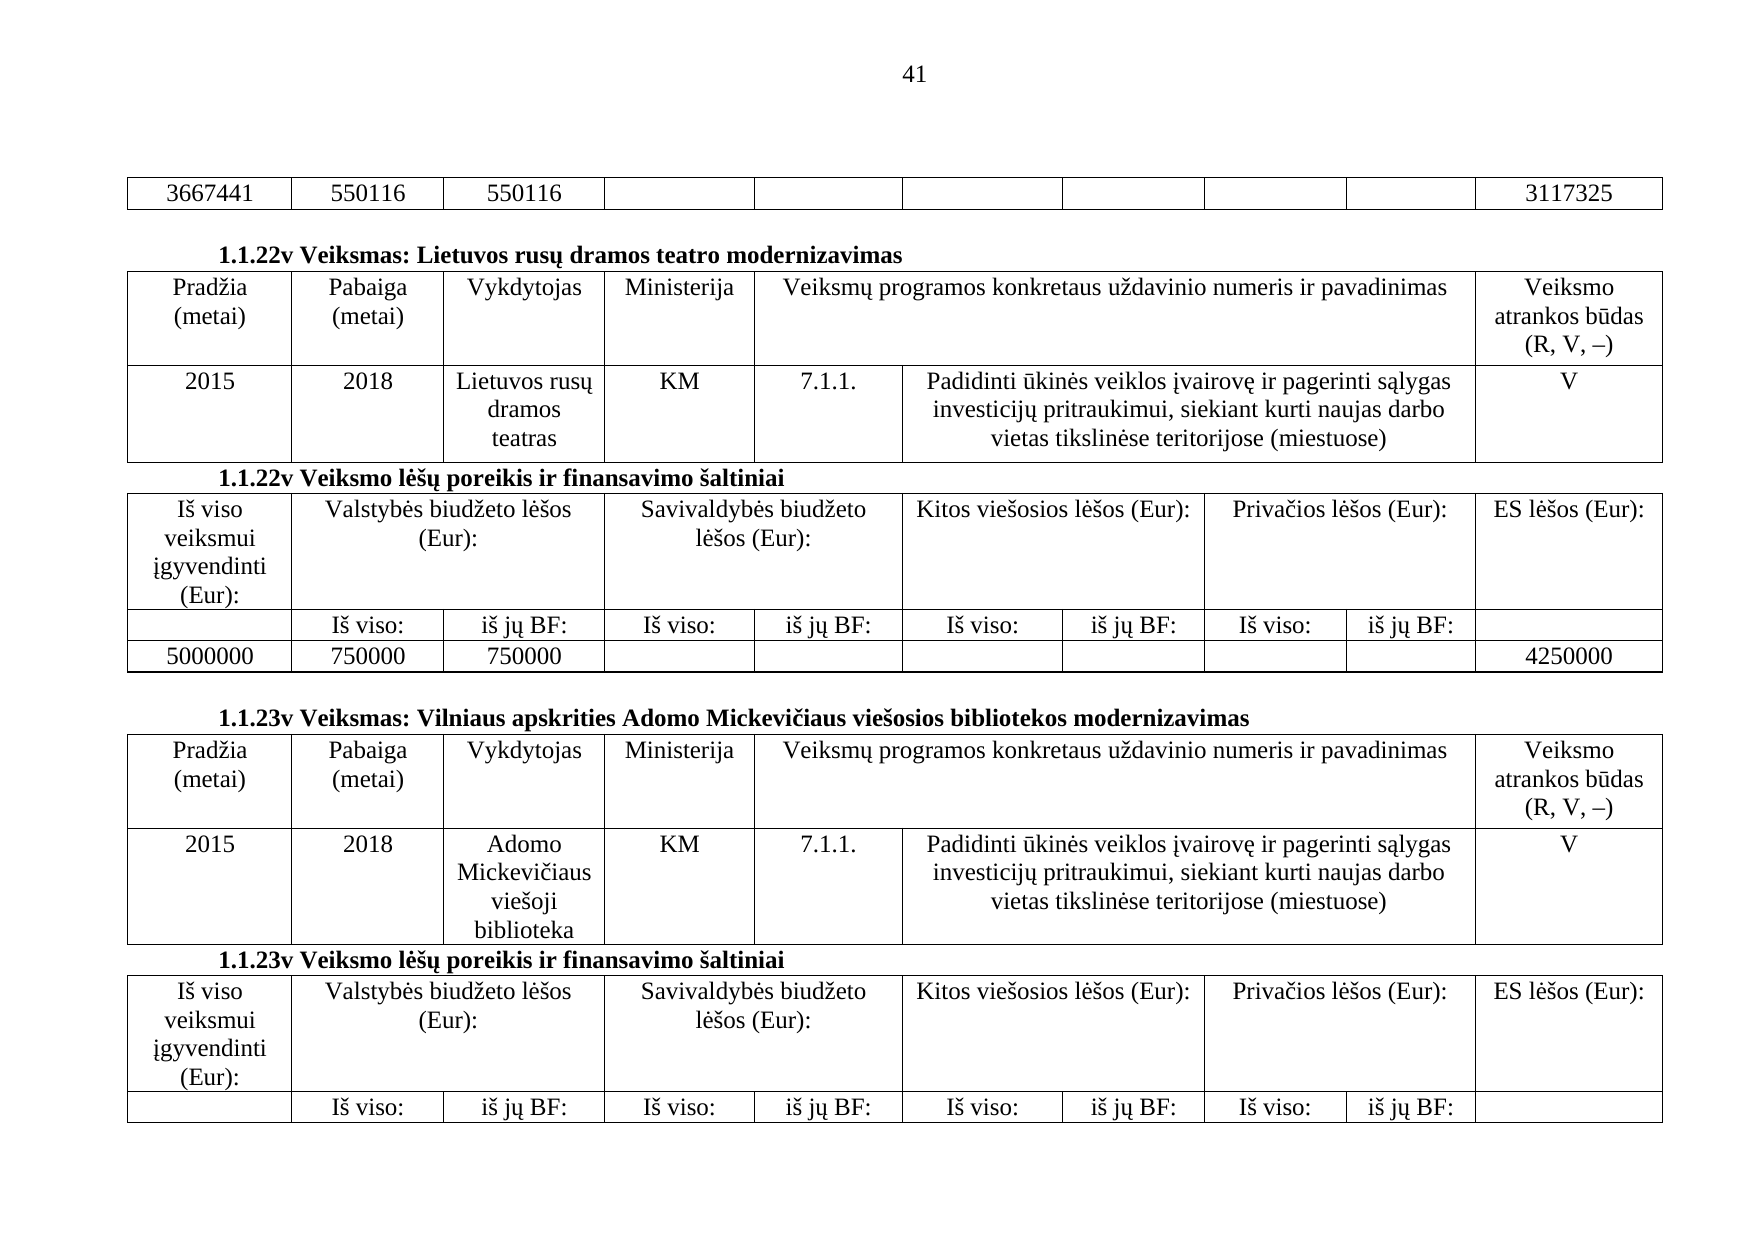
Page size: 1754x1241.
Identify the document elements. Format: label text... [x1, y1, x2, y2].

table_cell [128, 673, 292, 703]
table_cell 2018 [292, 829, 443, 944]
table_cell Veiksmo atrankos būdas (R, V, –) [1476, 272, 1662, 365]
table_cell Iš viso veiksmui įgyvendinti (Eur): [128, 494, 291, 609]
table_cell [1347, 178, 1475, 208]
table_cell 3667441 [128, 178, 291, 208]
table_cell [605, 178, 754, 208]
table_cell Kitos viešosios lėšos (Eur): [903, 976, 1204, 1091]
table_cell Iš viso: [605, 1092, 754, 1122]
table_cell 750000 [444, 641, 604, 671]
table_cell [292, 673, 444, 703]
table_cell 750000 [292, 641, 443, 671]
table_cell [292, 210, 444, 240]
table_cell [1063, 641, 1204, 671]
table_cell [444, 673, 604, 703]
table_cell 5000000 [128, 641, 291, 671]
table_cell Privačios lėšos (Eur): [1205, 976, 1475, 1091]
table_cell Savivaldybės biudžeto lėšos (Eur): [605, 976, 902, 1091]
table_cell ES lėšos (Eur): [1476, 976, 1662, 1091]
table_cell [1347, 641, 1475, 671]
table_cell Pabaiga (metai) [292, 735, 443, 828]
table_cell 7.1.1. [755, 829, 902, 944]
table_cell Pradžia (metai) [128, 272, 291, 365]
table_cell Ministerija [605, 735, 754, 828]
table_cell [903, 178, 1062, 208]
table_cell [1063, 178, 1204, 208]
table_cell 2015 [128, 366, 291, 462]
table_cell [902, 210, 1063, 240]
table_cell [755, 641, 902, 671]
table_cell Iš viso: [1205, 610, 1346, 640]
table_cell KM [605, 366, 754, 462]
table_cell iš jų BF: [444, 1092, 604, 1122]
table_cell Vykdytojas [444, 735, 604, 828]
table_cell [128, 1092, 291, 1122]
table_cell [604, 673, 754, 703]
table_cell [754, 673, 902, 703]
table_cell Savivaldybės biudžeto lėšos (Eur): [605, 494, 902, 609]
table_cell 1.1.23v Veiksmas: Vilniaus apskrities Adomo Mickevičiaus viešosios bibliotekos modernizavimas [128, 703, 1663, 734]
table_cell Iš viso: [903, 1092, 1062, 1122]
table_cell [1475, 673, 1663, 703]
table_cell [605, 641, 754, 671]
table_cell 4250000 [1476, 641, 1662, 671]
table_cell 2018 [292, 366, 443, 462]
table_cell Kitos viešosios lėšos (Eur): [903, 494, 1204, 609]
table_cell Ministerija [605, 272, 754, 365]
table_cell V [1476, 829, 1662, 944]
table_cell [444, 210, 604, 240]
table_cell [128, 210, 292, 240]
table_cell [1475, 210, 1663, 240]
table_cell 550116 [292, 178, 443, 208]
table_cell iš jų BF: [1347, 1092, 1475, 1122]
table_cell Veiksmų programos konkretaus uždavinio numeris ir pavadinimas [755, 735, 1475, 828]
table_cell KM [605, 829, 754, 944]
table_cell 3117325 [1476, 178, 1662, 208]
table_cell iš jų BF: [755, 610, 902, 640]
table_cell [1346, 673, 1475, 703]
table_cell iš jų BF: [444, 610, 604, 640]
table_cell iš jų BF: [1063, 610, 1204, 640]
table_cell Adomo Mickevičiaus viešoji biblioteka [444, 829, 604, 944]
table_cell Valstybės biudžeto lėšos (Eur): [292, 976, 604, 1091]
table_cell 2015 [128, 829, 291, 944]
table_cell Padidinti ūkinės veiklos įvairovę ir pagerinti sąlygas investicijų pritraukimui, siekiant kurti naujas darbo vietas tikslinėse teritorijose (miestuose) [903, 829, 1475, 944]
table_cell [1205, 178, 1346, 208]
table_cell [1476, 610, 1662, 640]
table_cell [1346, 210, 1475, 240]
table_cell ES lėšos (Eur): [1476, 494, 1662, 609]
table_cell Veiksmų programos konkretaus uždavinio numeris ir pavadinimas [755, 272, 1475, 365]
table_cell Pradžia (metai) [128, 735, 291, 828]
table_cell iš jų BF: [755, 1092, 902, 1122]
table_cell [1204, 673, 1346, 703]
table_cell Iš viso: [1205, 1092, 1346, 1122]
table_cell [1063, 210, 1204, 240]
table_cell Lietuvos rusų dramos teatras [444, 366, 604, 462]
table_cell Iš viso: [903, 610, 1062, 640]
table_cell [1476, 1092, 1662, 1122]
table_cell Vykdytojas [444, 272, 604, 365]
table_cell [1063, 673, 1204, 703]
table_cell Iš viso: [292, 1092, 443, 1122]
table_cell Privačios lėšos (Eur): [1205, 494, 1475, 609]
table_cell Valstybės biudžeto lėšos (Eur): [292, 494, 604, 609]
table_cell 1.1.22v Veiksmas: Lietuvos rusų dramos teatro modernizavimas [128, 240, 1663, 271]
table_cell [902, 673, 1063, 703]
table_cell 7.1.1. [755, 366, 902, 462]
table_cell [903, 641, 1062, 671]
table_cell iš jų BF: [1063, 1092, 1204, 1122]
table_cell iš jų BF: [1347, 610, 1475, 640]
table_cell [754, 210, 902, 240]
table_cell Iš viso: [605, 610, 754, 640]
table_cell [1205, 641, 1346, 671]
table_cell Padidinti ūkinės veiklos įvairovę ir pagerinti sąlygas investicijų pritraukimui, siekiant kurti naujas darbo vietas tikslinėse teritorijose (miestuose) [903, 366, 1475, 462]
table_cell [755, 178, 902, 208]
table_cell [604, 210, 754, 240]
table_cell Iš viso: [292, 610, 443, 640]
table_cell 1.1.22v Veiksmo lėšų poreikis ir finansavimo šaltiniai [128, 463, 1663, 493]
table_cell 1.1.23v Veiksmo lėšų poreikis ir finansavimo šaltiniai [128, 945, 1663, 975]
table_cell Iš viso veiksmui įgyvendinti (Eur): [128, 976, 291, 1091]
table_cell [128, 610, 291, 640]
table_cell Pabaiga (metai) [292, 272, 443, 365]
table_cell V [1476, 366, 1662, 462]
table_cell Veiksmo atrankos būdas (R, V, –) [1476, 735, 1662, 828]
table_cell [1204, 210, 1346, 240]
table_cell 550116 [444, 178, 604, 208]
